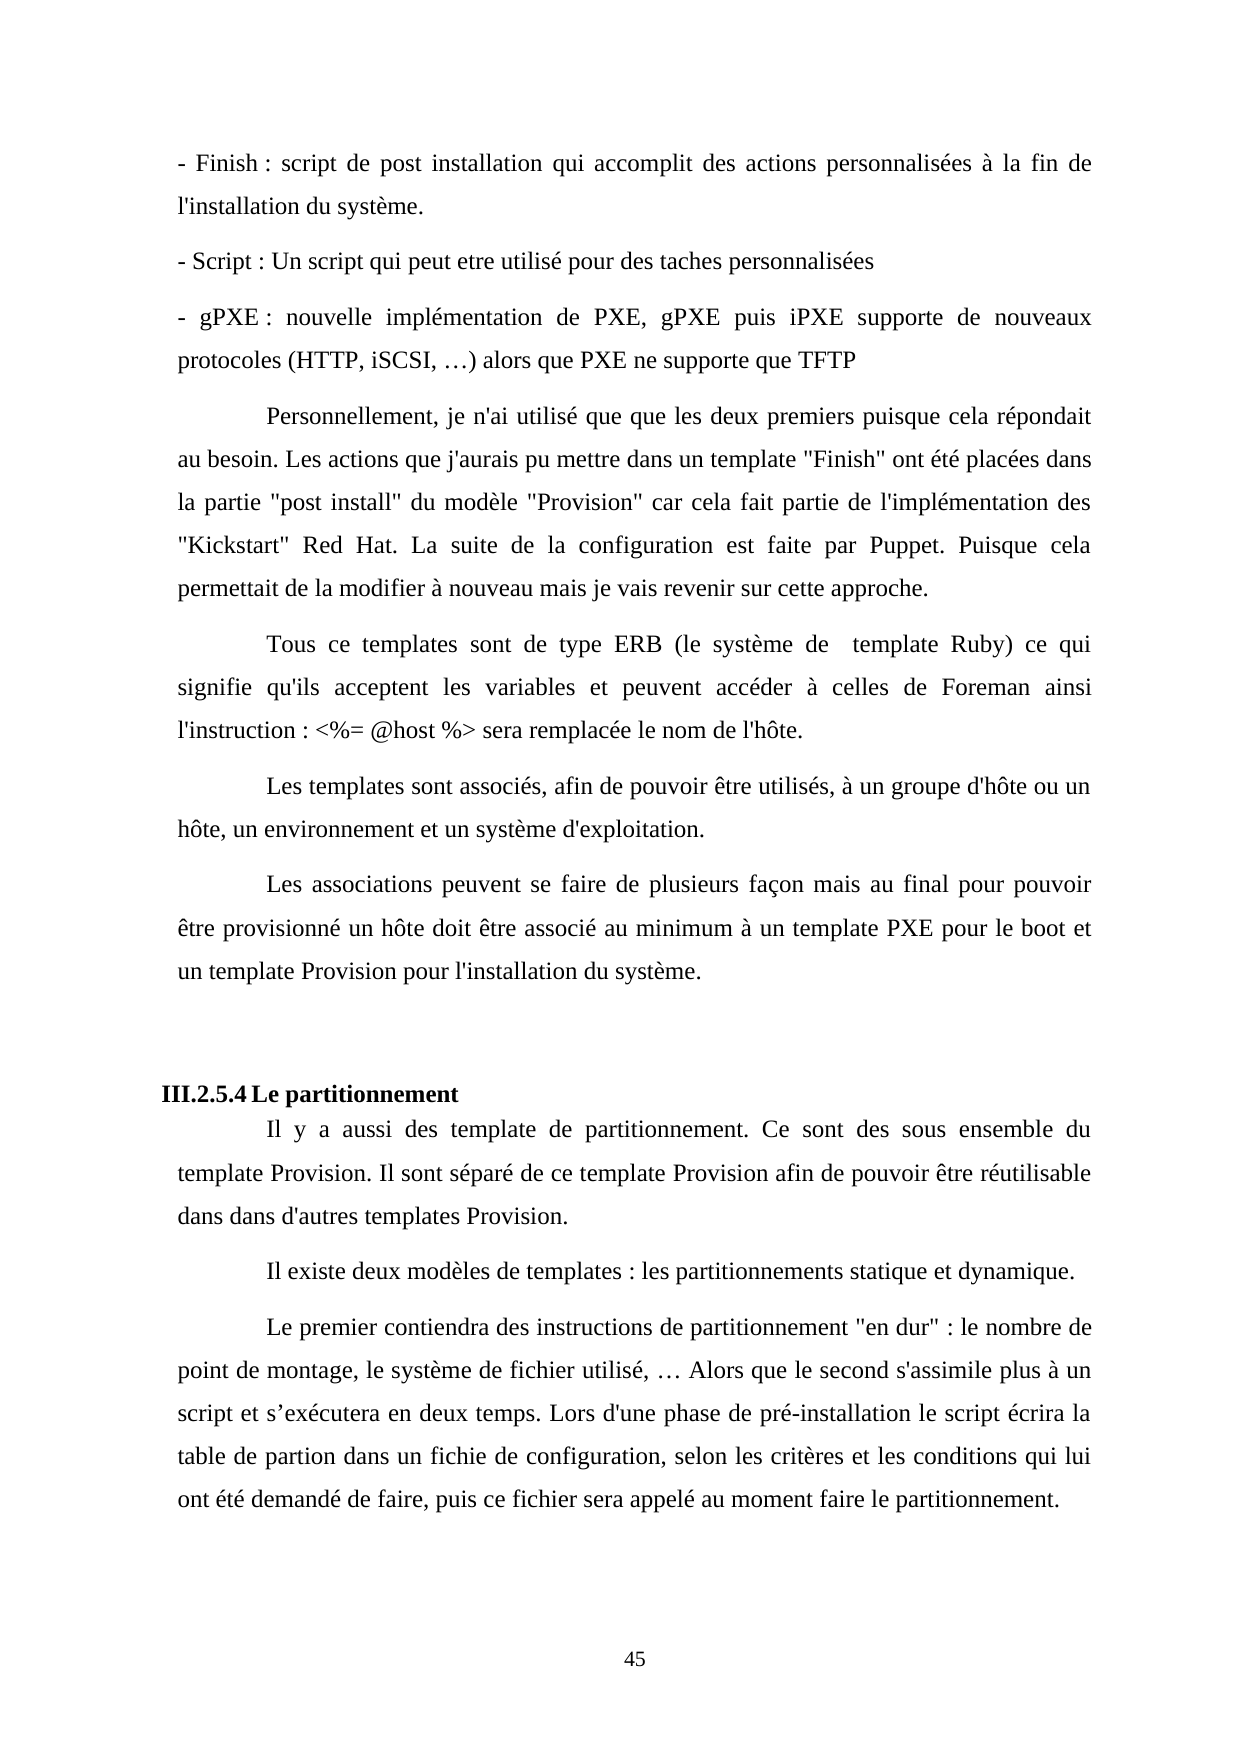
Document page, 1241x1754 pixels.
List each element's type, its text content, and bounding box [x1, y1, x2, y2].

text Les associations peuvent se faire de plusieurs façon mais au final pour pouvoir être provisionné un hôte doit être associé au minimum à un template PXE pour le boot et un template Provision pour l'installation du système. [177, 869, 1092, 984]
text Le premier contiendra des instructions de partitionnement "en dur" : le nombre de point de montage, le système de fichier utilisé, … Alors que le second s'assimile plus à un script et s’exécutera en deux temps. Lors d'une phase de pré-installation le script écrira la table de partion dans un fichie de configuration, selon les critères et les conditions qui lui ont été demandé de faire, puis ce fichier sera appelé au moment faire le partitionnement. [177, 1312, 1092, 1513]
text Les templates sont associés, afin de pouvoir être utilisés, à un groupe d'hôte ou un hôte, un environnement et un système d'exploitation. [177, 771, 1092, 843]
subtitle Le partitionnement [161, 1079, 1092, 1108]
text Il existe deux modèles de templates : les partitionnements statique et dynamique. [177, 1256, 1092, 1285]
text Personnellement, je n'ai utilisé que que les deux premiers puisque cela répondait au besoin. Les actions que j'aurais pu mettre dans un template "Finish" ont été placées dans la partie "post install" du modèle "Provision" car cela fait partie de l'implémentation des "Kickstart" Red Hat. La suite de la configuration est faite par Puppet. Puisque cela permettait de la modifier à nouveau mais je vais revenir sur cette approche. [177, 401, 1092, 602]
text Tous ce templates sont de type ERB (le système de template Ruby) ce qui signifie qu'ils acceptent les variables et peuvent accéder à celles de Foreman ainsi l'instruction : <%= @host %> sera remplacée le nom de l'hôte. [177, 629, 1092, 744]
text Il y a aussi des template de partitionnement. Ce sont des sous ensemble du template Provision. Il sont séparé de ce template Provision afin de pouvoir être réutilisable dans dans d'autres templates Provision. [177, 1114, 1092, 1229]
text - gPXE : nouvelle implémentation de PXE, gPXE puis iPXE supporte de nouveaux protocoles (HTTP, iSCSI, …) alors que PXE ne supporte que TFTP [177, 302, 1092, 374]
text - Finish : script de post installation qui accomplit des actions personnalisées à la fin de l'installation du système. [177, 148, 1092, 219]
text - Script : Un script qui peut etre utilisé pour des taches personnalisées [177, 246, 1092, 275]
